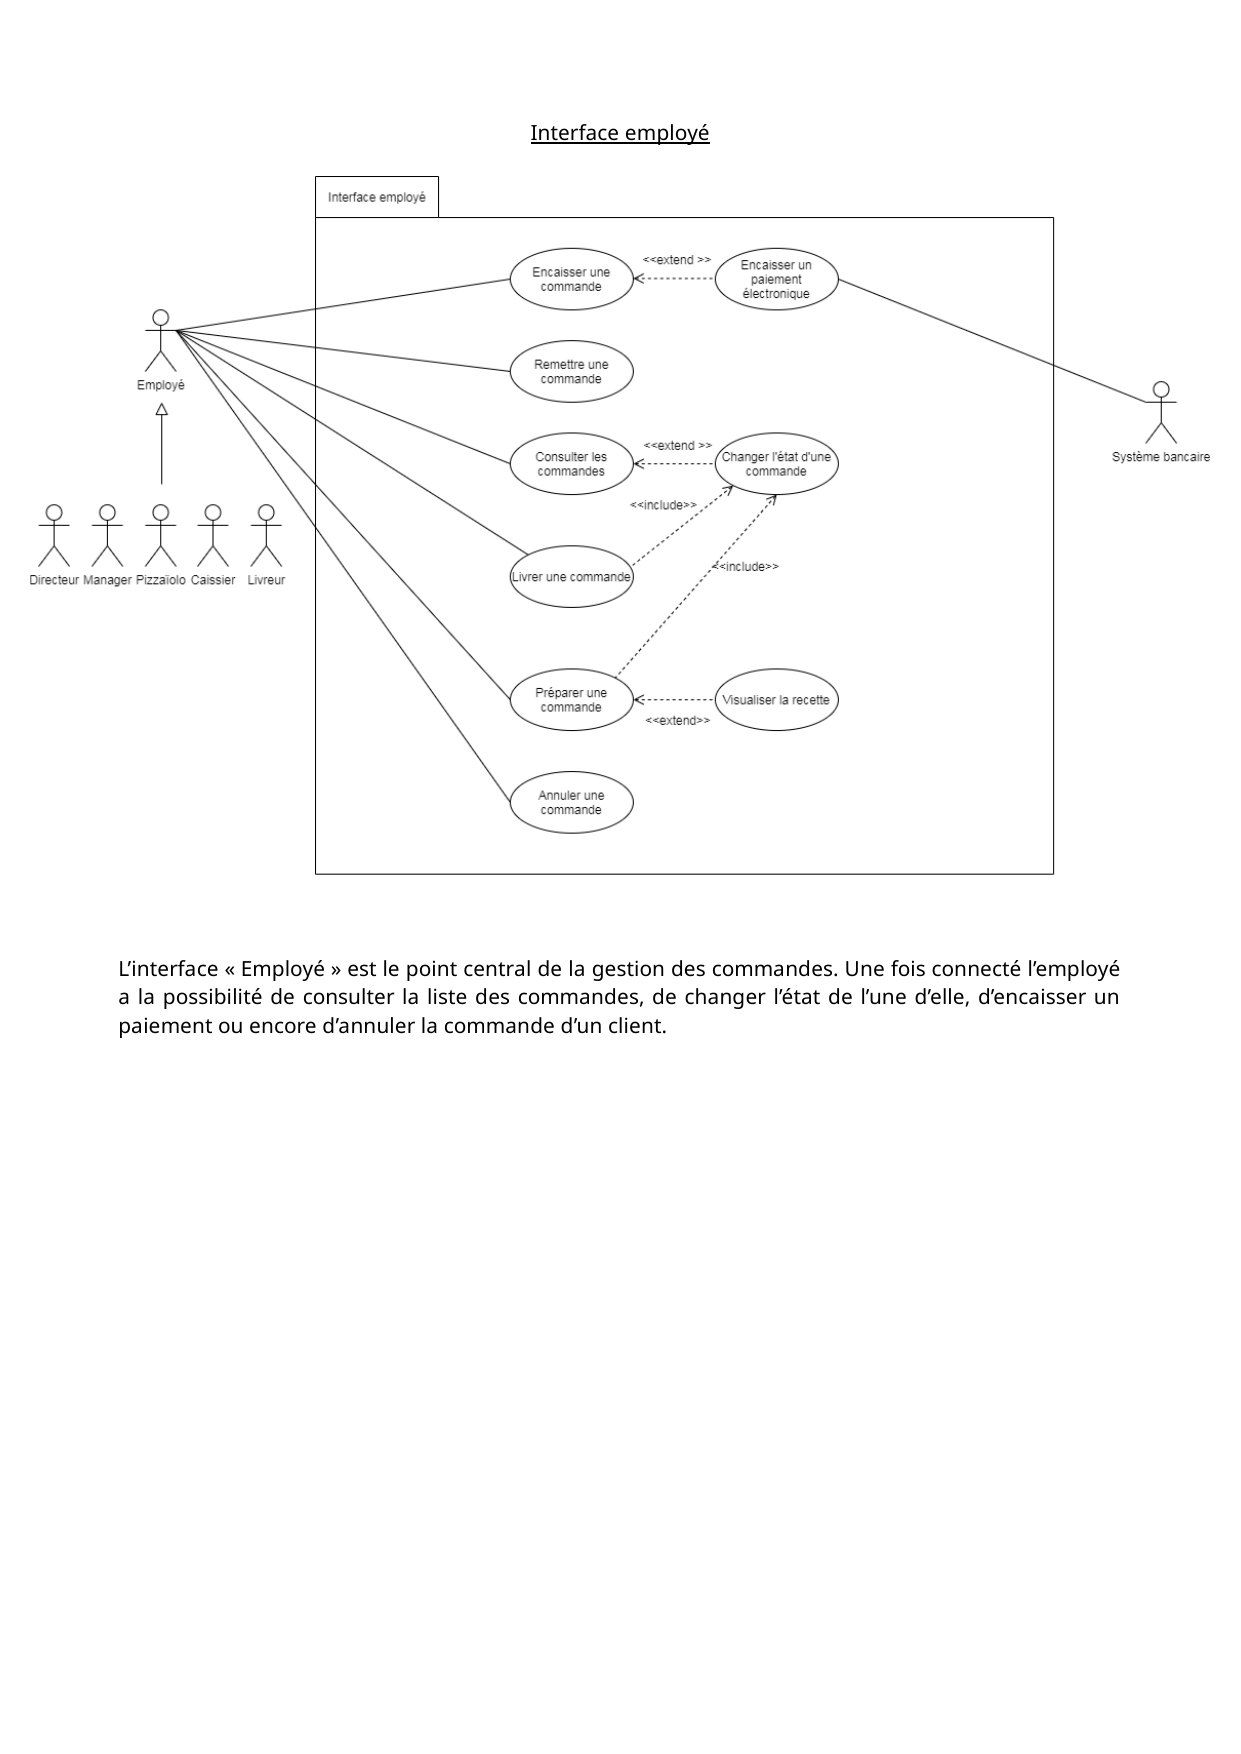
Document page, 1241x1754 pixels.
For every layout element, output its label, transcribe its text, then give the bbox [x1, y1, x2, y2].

picture [29, 176, 1211, 926]
text L’interface « Employé » est le point central de la gestion des commandes. Une fois connecté l’employé a la possibilité de consulter la liste des commandes, de changer l’état de l’une d’elle, d’encaisser un paiement ou encore d’annuler la commande d’un client. [118, 954, 1122, 1039]
text Interface employé [118, 118, 1122, 147]
